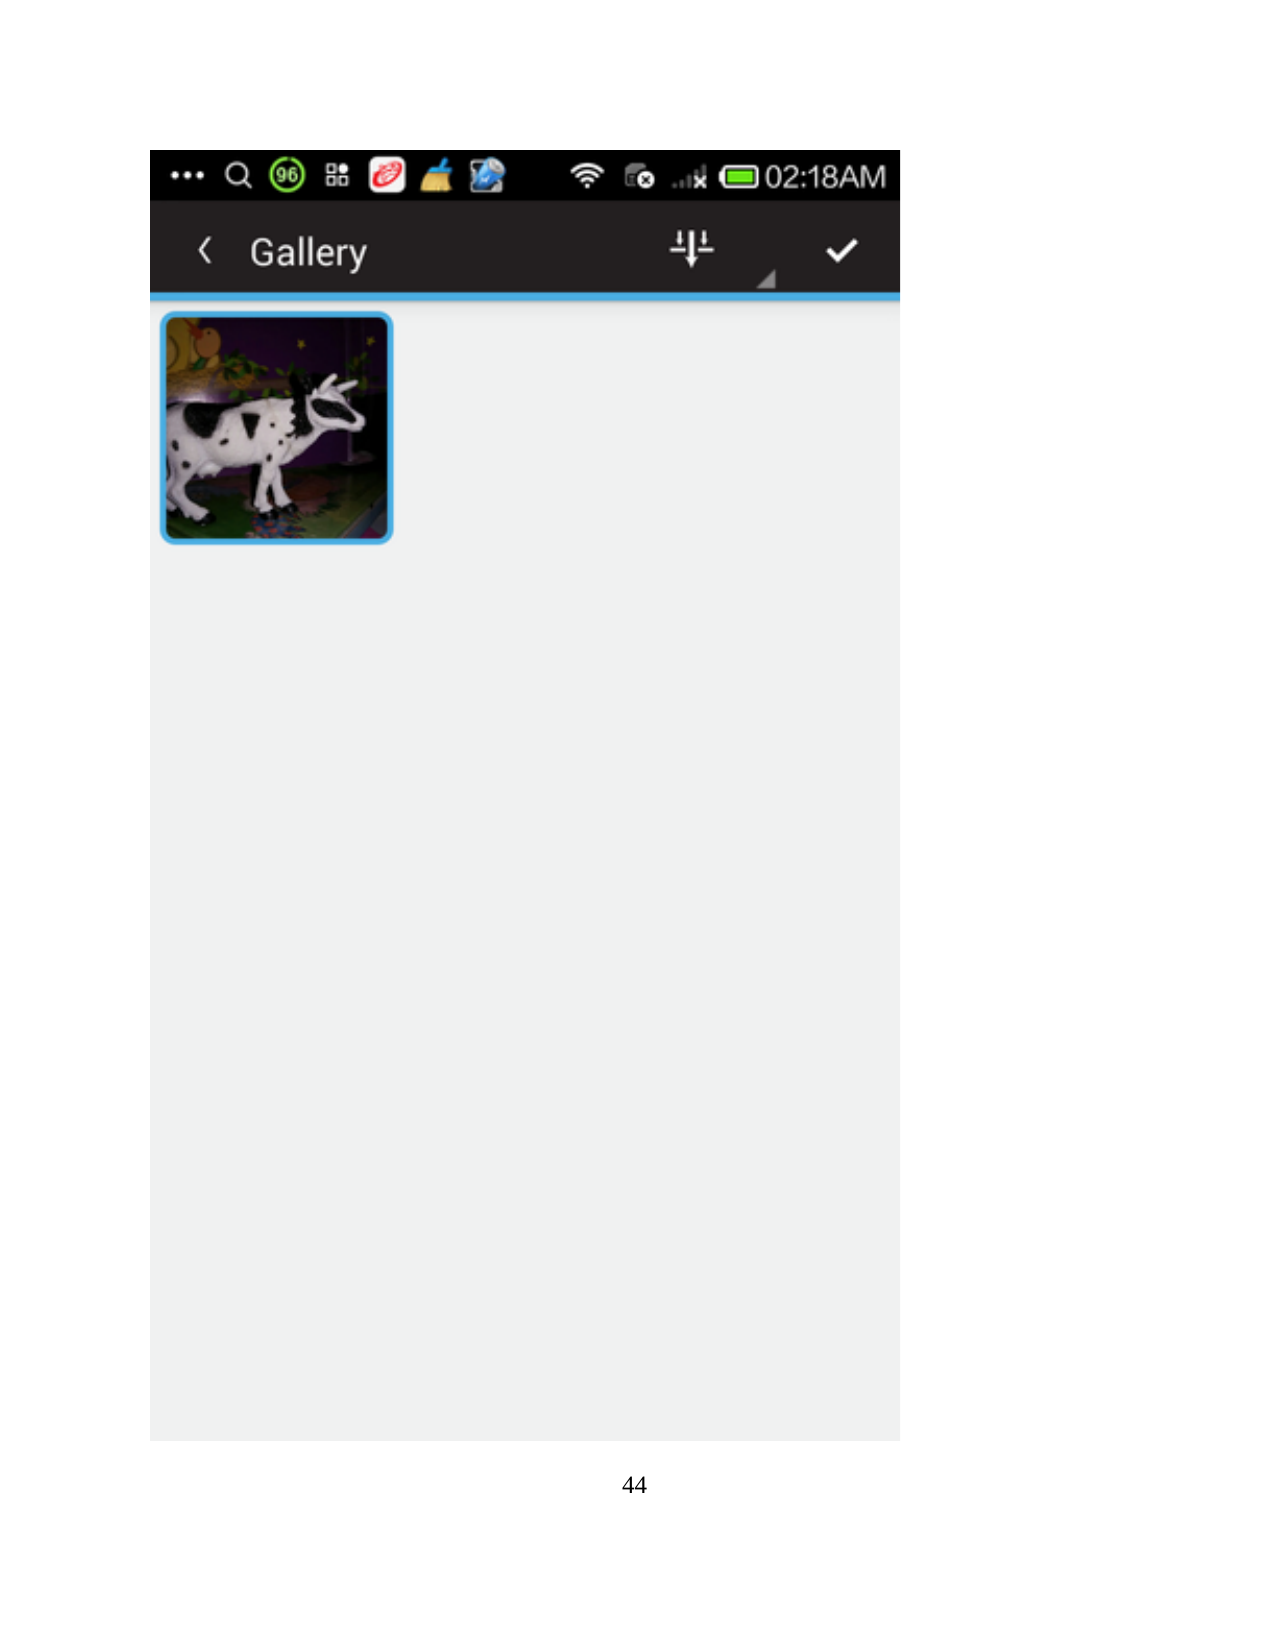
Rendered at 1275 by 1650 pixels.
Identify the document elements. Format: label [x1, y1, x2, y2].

picture [150, 150, 901, 1441]
